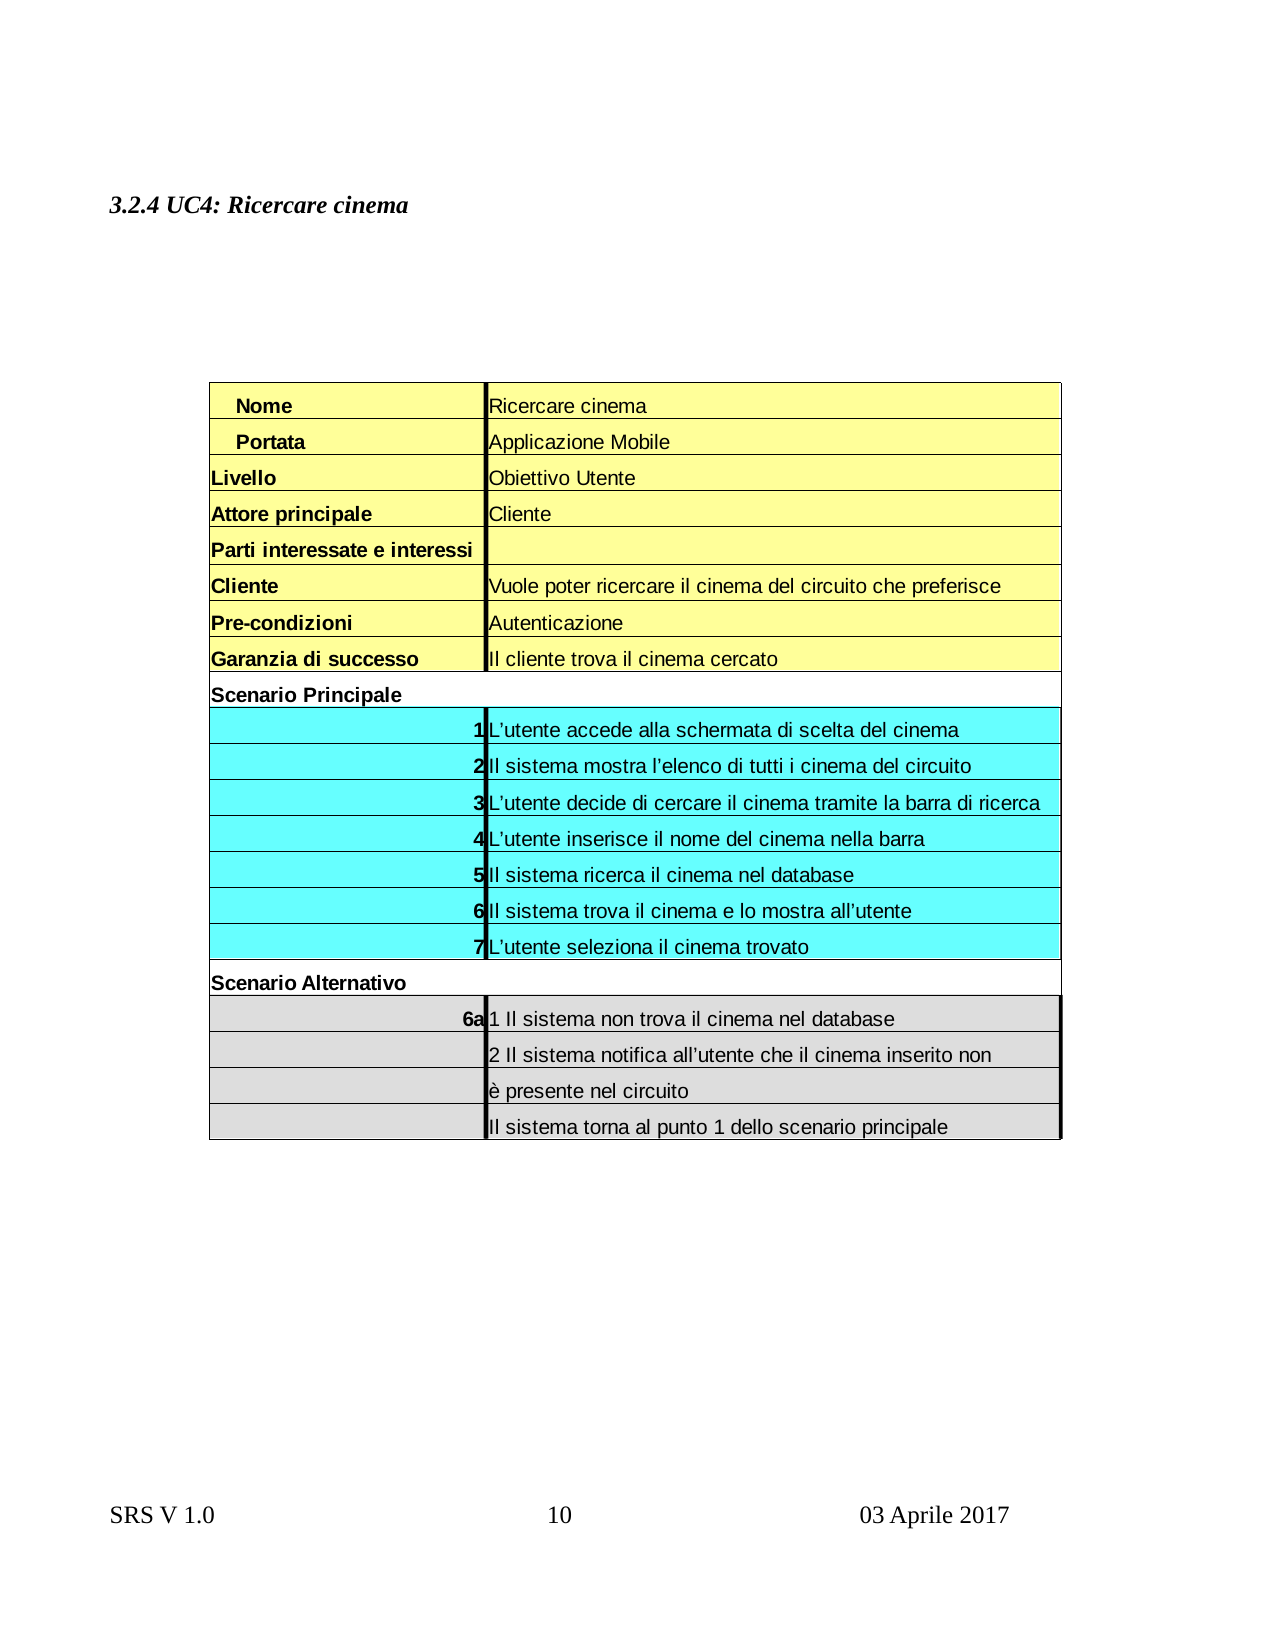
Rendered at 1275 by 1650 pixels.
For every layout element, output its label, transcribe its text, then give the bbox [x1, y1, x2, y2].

text 3.2.4 UC4: Ricercare cinema [109, 190, 1162, 219]
